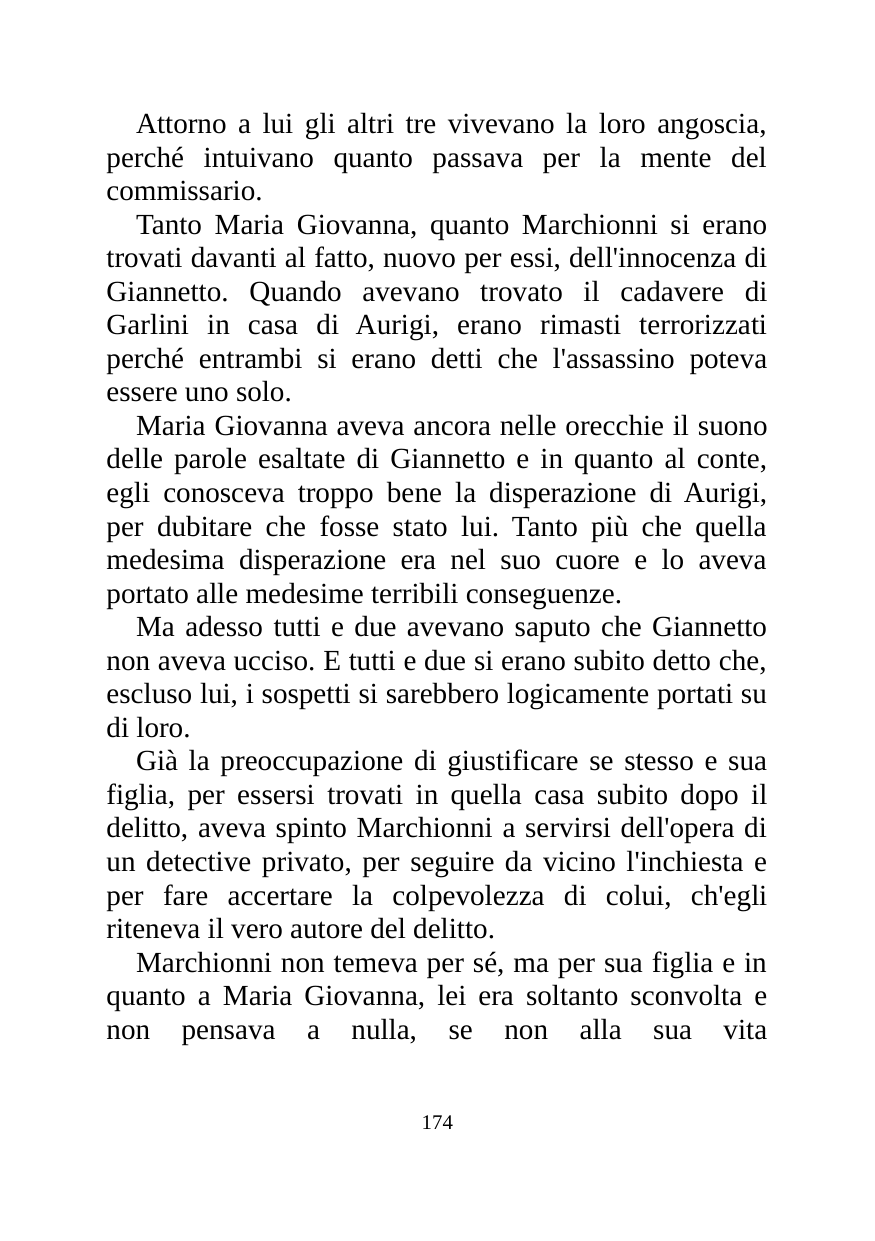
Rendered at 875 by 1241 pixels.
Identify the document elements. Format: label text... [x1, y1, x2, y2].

text Attorno a lui gli altri tre vivevano la loro angoscia, perché intuivano quanto passava per la mente del commissario. [106, 106, 768, 207]
text Marchionni non temeva per sé, ma per sua figlia e in quanto a Maria Giovanna, lei era soltanto sconvolta e non pensava a nulla, se non alla sua vita [106, 945, 768, 1045]
text Ma adesso tutti e due avevano saputo che Giannetto non aveva ucciso. E tutti e due si erano subito detto che, escluso lui, i sospetti si sarebbero logicamente portati su di loro. [106, 609, 768, 743]
text Già la preoccupazione di giustificare se stesso e sua figlia, per essersi trovati in quella casa subito dopo il delitto, aveva spinto Marchionni a servirsi dell'opera di un detective privato, per seguire da vicino l'inchiesta e per fare accertare la colpevolezza di colui, ch'egli riteneva il vero autore del delitto. [106, 743, 768, 945]
text Maria Giovanna aveva ancora nelle orecchie il suono delle parole esaltate di Giannetto e in quanto al conte, egli conosceva troppo bene la disperazione di Aurigi, per dubitare che fosse stato lui. Tanto più che quella medesima disperazione era nel suo cuore e lo aveva portato alle medesime terribili conseguenze. [106, 408, 768, 609]
text Tanto Maria Giovanna, quanto Marchionni si erano trovati davanti al fatto, nuovo per essi, dell'innocenza di Giannetto. Quando avevano trovato il cadavere di Garlini in casa di Aurigi, erano rimasti terrorizzati perché entrambi si erano detti che l'assassino poteva essere uno solo. [106, 207, 768, 408]
